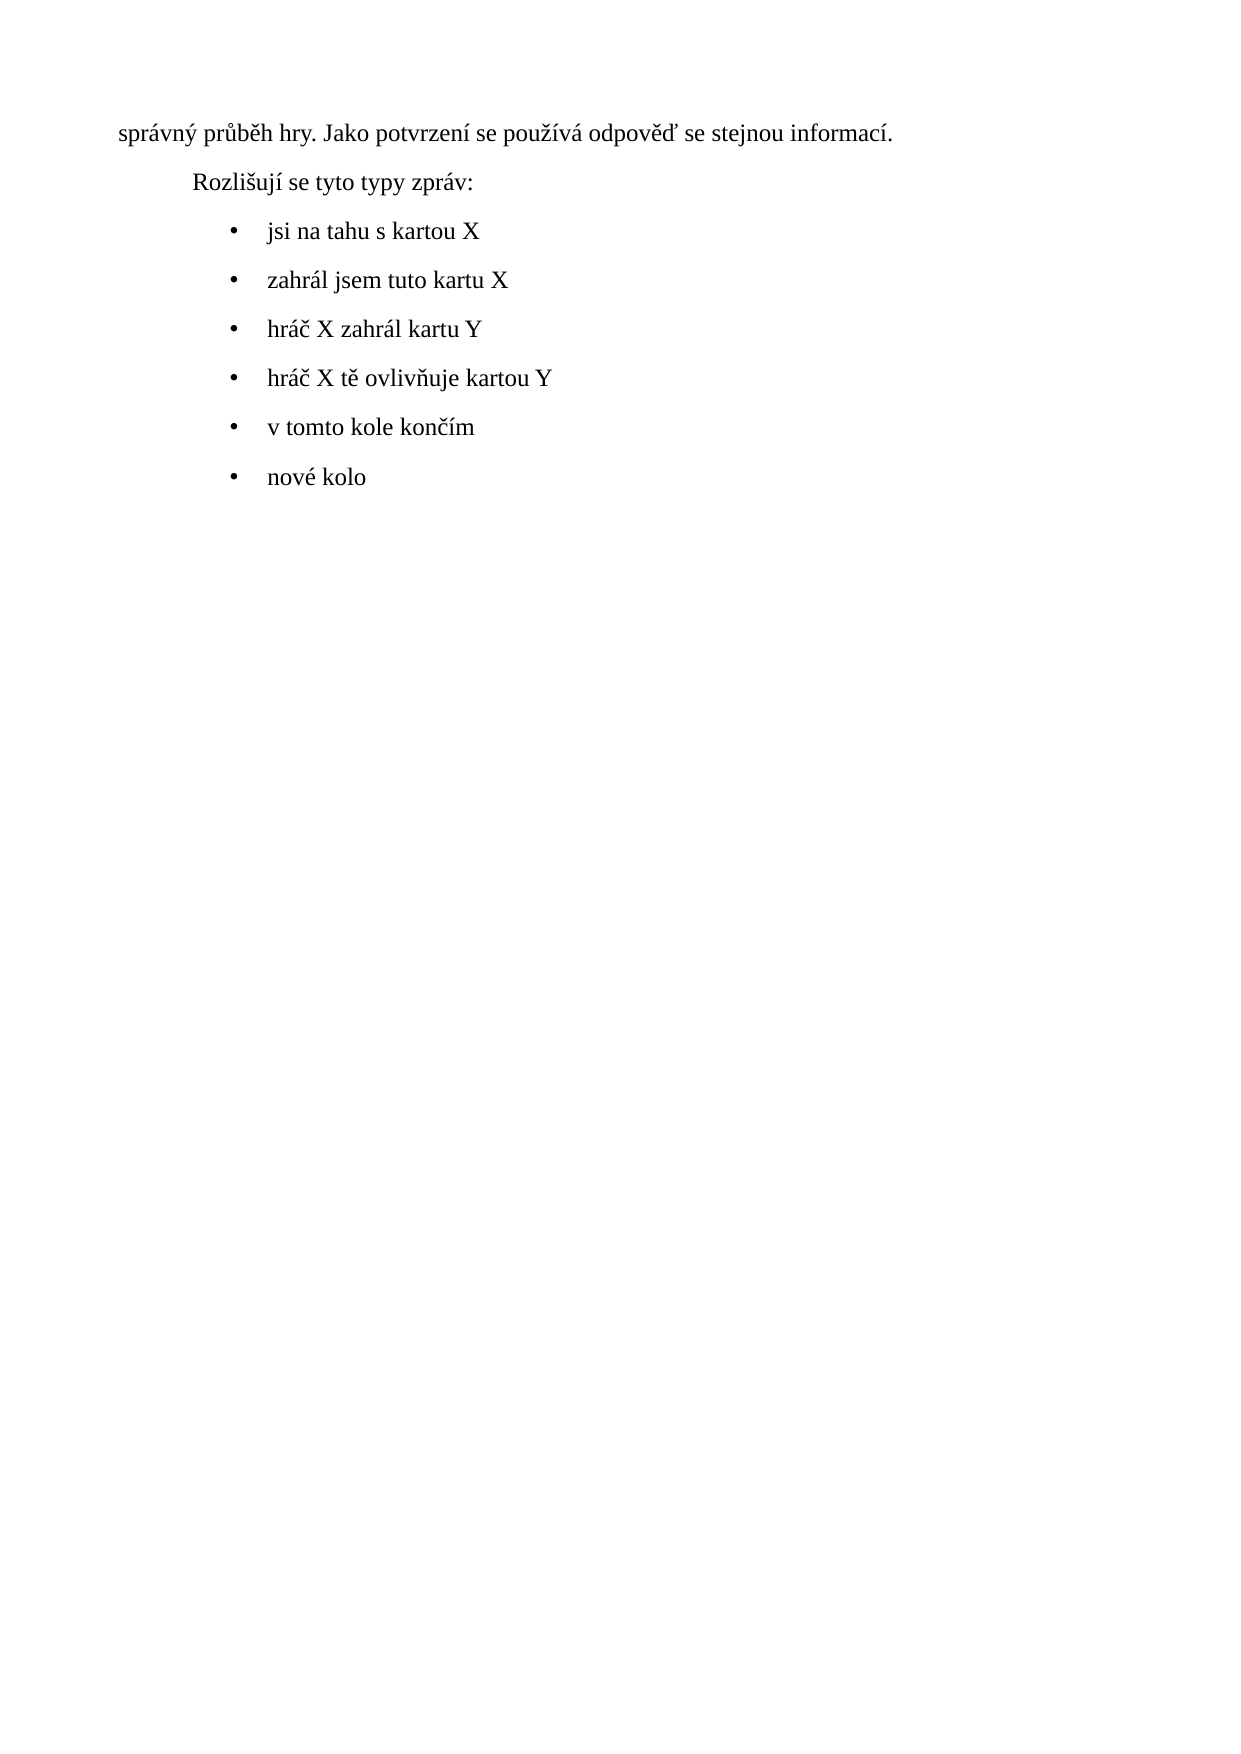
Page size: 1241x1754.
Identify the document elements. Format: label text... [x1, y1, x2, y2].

list jsi na tahu s kartou X [229, 216, 1122, 245]
list v tomto kole končím [229, 412, 1122, 441]
list hráč X tě ovlivňuje kartou Y [229, 363, 1122, 392]
list zahrál jsem tuto kartu X [229, 265, 1122, 294]
list nové kolo [229, 462, 1122, 490]
text Rozlišují se tyto typy zpráv: [118, 167, 1122, 196]
text správný průběh hry. Jako potvrzení se používá odpověď se stejnou informací. [118, 118, 1122, 147]
list hráč X zahrál kartu Y [229, 314, 1122, 343]
